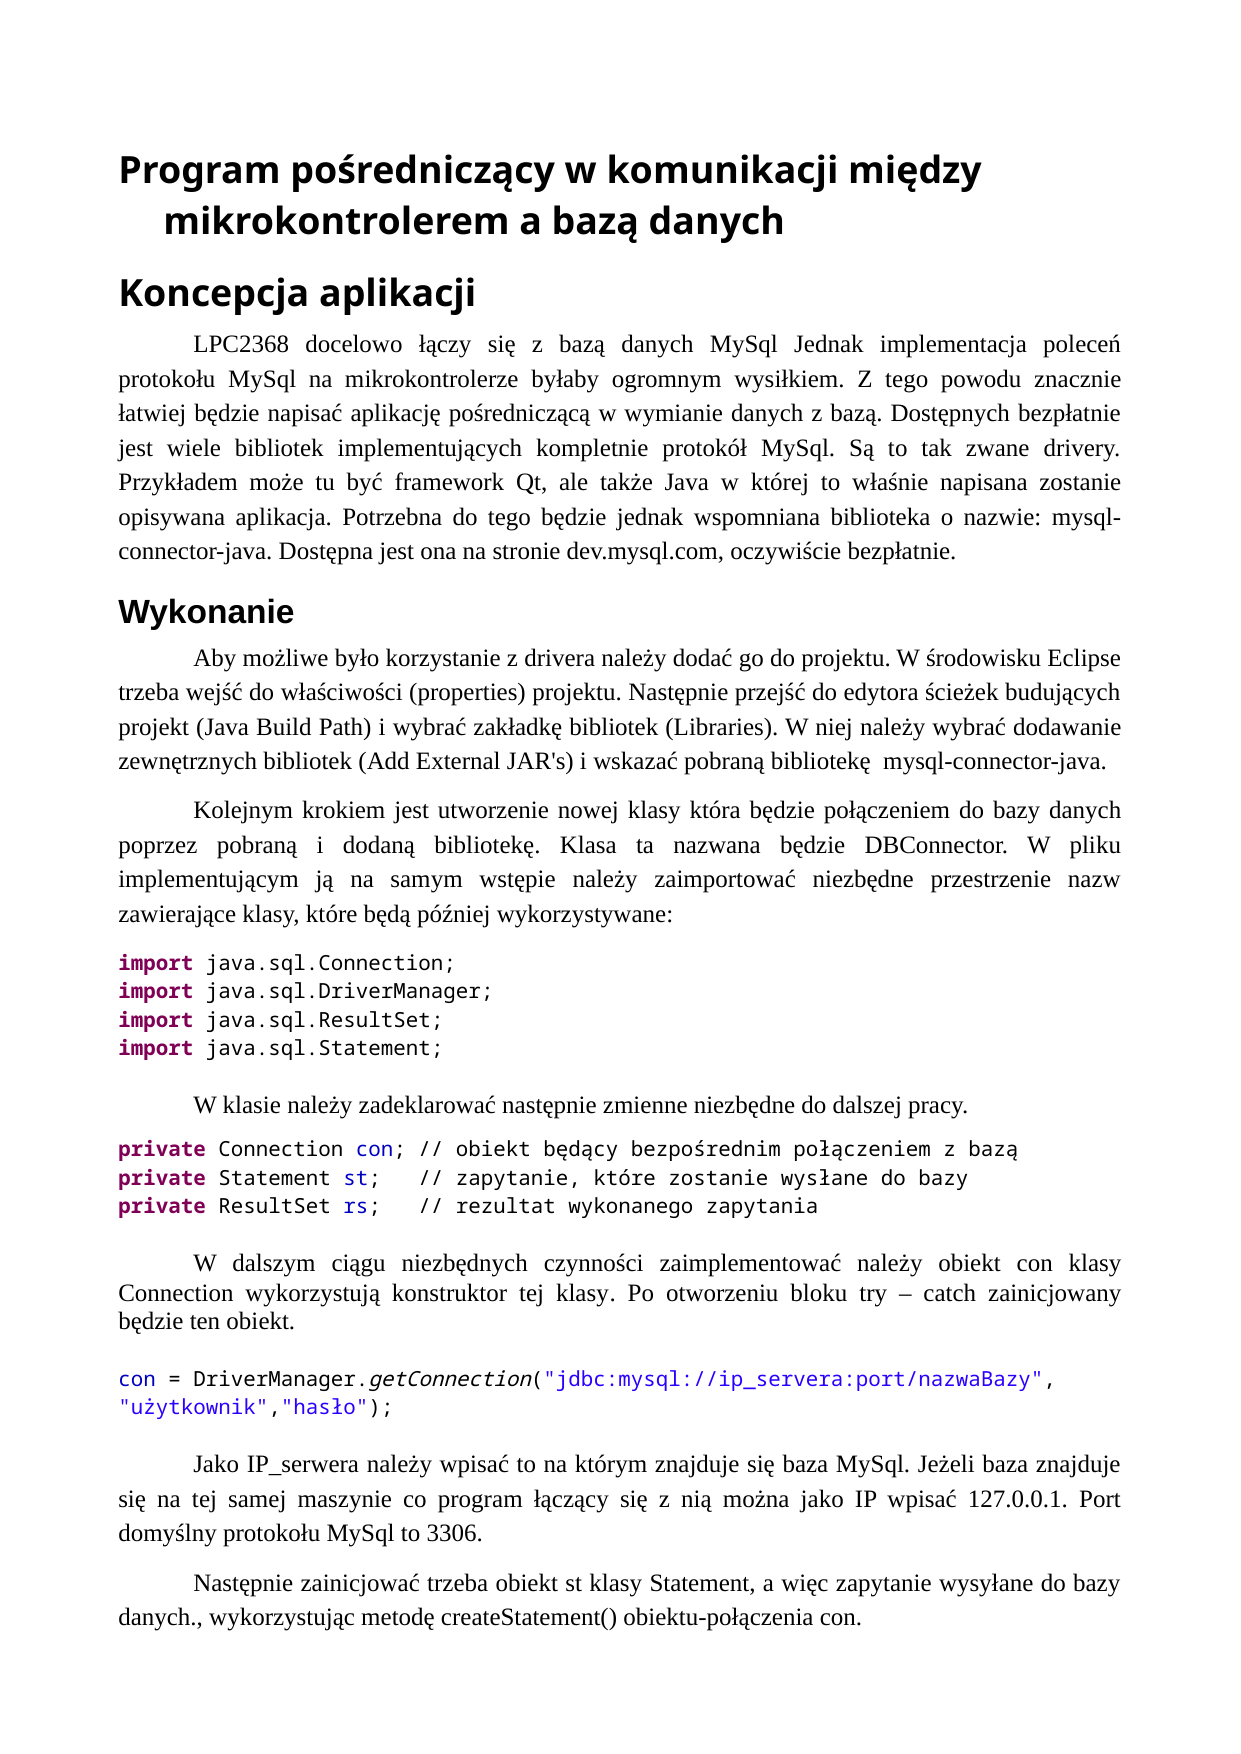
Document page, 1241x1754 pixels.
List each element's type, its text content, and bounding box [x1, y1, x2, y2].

text W dalszym ciągu niezbędnych czynności zaimplementować należy obiekt con klasy Connection wykorzystują konstruktor tej klasy. Po otworzeniu bloku try – catch zainicjowany będzie ten obiekt. [118, 1248, 1122, 1335]
text private Connection con; // obiekt będący bezpośrednim połączeniem z bazą [118, 1134, 1122, 1163]
text Kolejnym krokiem jest utworzenie nowej klasy która będzie połączeniem do bazy danych poprzez pobraną i dodaną bibliotekę. Klasa ta nazwana będzie DBConnector. W pliku implementującym ją na samym wstępie należy zaimportować niezbędne przestrzenie nazw zawierające klasy, które będą później wykorzystywane: [118, 795, 1122, 928]
text Jako IP_serwera należy wpisać to na którym znajduje się baza MySql. Jeżeli baza znajduje się na tej samej maszynie co program łączący się z nią można jako IP wpisać 127.0.0.1. Port domyślny protokołu MySql to 3306. [118, 1449, 1122, 1547]
text import java.sql.Connection; [118, 948, 1122, 976]
text private ResultSet rs; // rezultat wykonanego zapytania [118, 1191, 1122, 1219]
text con = DriverManager.getConnection("jdbc:mysql://ip_servera:port/nazwaBazy", [118, 1364, 1122, 1392]
text import java.sql.Statement; [118, 1033, 1122, 1062]
subtitle Wykonanie [118, 592, 1122, 630]
text import java.sql.ResultSet; [118, 1005, 1122, 1033]
text Aby możliwe było korzystanie z drivera należy dodać go do projektu. W środowisku Eclipse trzeba wejść do właściwości (properties) projektu. Następnie przejść do edytora ścieżek budujących projekt (Java Build Path) i wybrać zakładkę bibliotek (Libraries). W niej należy wybrać dodawanie zewnętrznych bibliotek (Add External JAR's) i wskazać pobraną bibliotekę mysql-connector-java. [118, 643, 1122, 775]
text Następnie zainicjować trzeba obiekt st klasy Statement, a więc zapytanie wysyłane do bazy danych., wykorzystując metodę createStatement() obiektu-połączenia con. [118, 1568, 1122, 1631]
text LPC2368 docelowo łączy się z bazą danych MySql Jednak implementacja poleceń protokołu MySql na mikrokontrolerze byłaby ogromnym wysiłkiem. Z tego powodu znacznie łatwiej będzie napisać aplikację pośredniczącą w wymianie danych z bazą. Dostępnych bezpłatnie jest wiele bibliotek implementujących kompletnie protokół MySql. Są to tak zwane drivery. Przykładem może tu być framework Qt, ale także Java w której to właśnie napisana zostanie opisywana aplikacja. Potrzebna do tego będzie jednak wspomniana biblioteka o nazwie: mysql-connector-java. Dostępna jest ona na stronie dev.mysql.com, oczywiście bezpłatnie. [118, 329, 1122, 565]
text W klasie należy zadeklarować następnie zmienne niezbędne do dalszej pracy. [118, 1090, 1122, 1119]
text private Statement st; // zapytanie, które zostanie wysłane do bazy [118, 1163, 1122, 1191]
subtitle Koncepcja aplikacji [118, 266, 1122, 317]
subtitle Program pośredniczący w komunikacji między mikrokontrolerem a bazą danych [118, 143, 1122, 245]
text import java.sql.DriverManager; [118, 976, 1122, 1005]
text "użytkownik","hasło"); [118, 1392, 1122, 1421]
